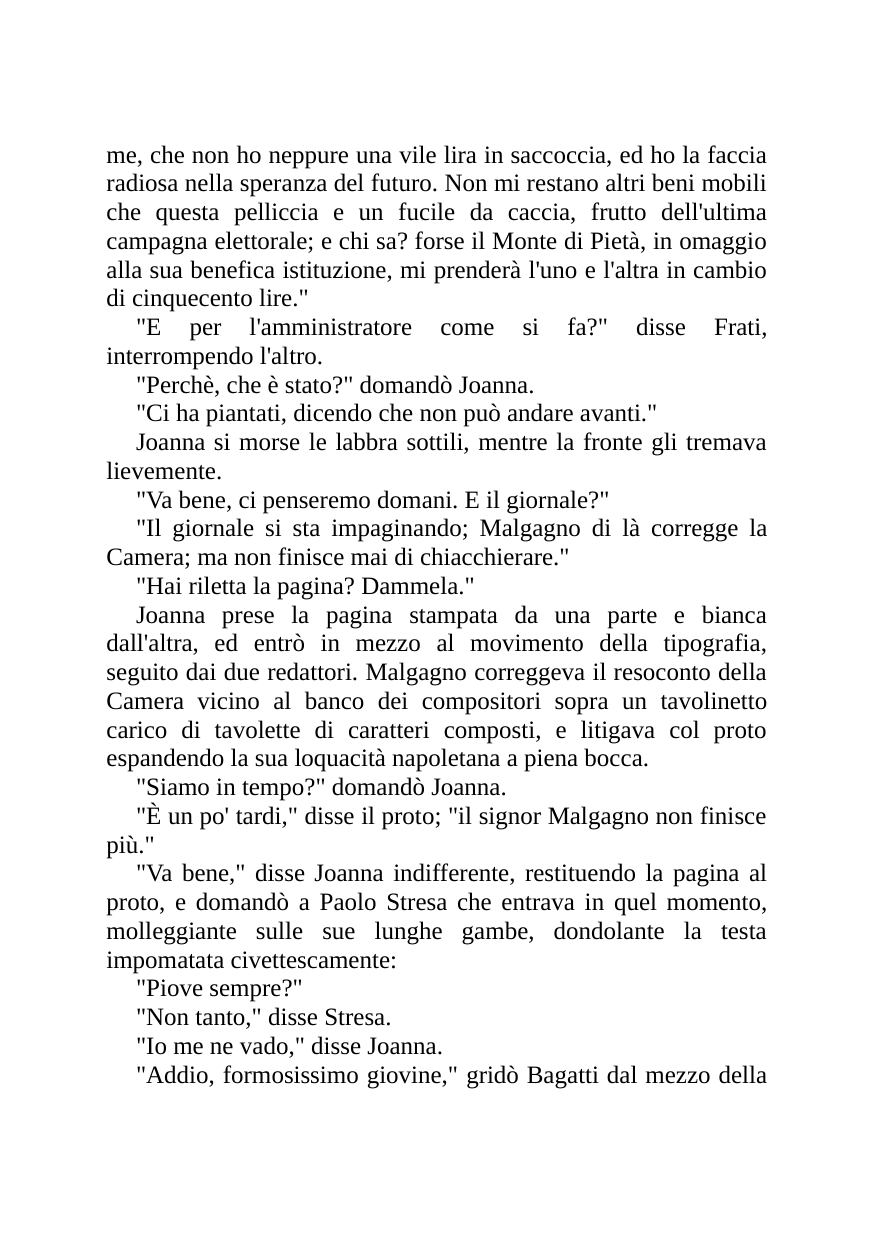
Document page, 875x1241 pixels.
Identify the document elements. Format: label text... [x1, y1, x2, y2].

text "Io me ne vado," disse Joanna. [106, 1031, 768, 1060]
text "Piove sempre?" [106, 973, 768, 1002]
text "Va bene," disse Joanna indifferente, restituendo la pagina al proto, e domandò a Paolo Stresa che entrava in quel momento, molleggiante sulle sue lunghe gambe, dondolante la testa impomatata civettescamente: [106, 858, 768, 973]
text Joanna si morse le labbra sottili, mentre la fronte gli tremava lievemente. [106, 427, 768, 485]
text "Hai riletta la pagina? Dammela." [106, 571, 768, 600]
text "Ci ha piantati, dicendo che non può andare avanti." [106, 398, 768, 427]
text "Addio, formosissimo giovine," gridò Bagatti dal mezzo della [106, 1060, 768, 1088]
text me, che non ho neppure una vile lira in saccoccia, ed ho la faccia radiosa nella speranza del futuro. Non mi restano altri beni mobili che questa pelliccia e un fucile da caccia, frutto dell'ultima campagna elettorale; e chi sa? forse il Monte di Pietà, in omaggio alla sua benefica istituzione, mi prenderà l'uno e l'altra in cambio di cinquecento lire." [106, 140, 768, 312]
text "Non tanto," disse Stresa. [106, 1002, 768, 1031]
text "È un po' tardi," disse il proto; "il signor Malgagno non finisce più." [106, 801, 768, 858]
text "Va bene, ci penseremo domani. E il giornale?" [106, 485, 768, 513]
text "Siamo in tempo?" domandò Joanna. [106, 772, 768, 801]
text "Il giornale si sta impaginando; Malgagno di là corregge la Camera; ma non finisce mai di chiacchierare." [106, 513, 768, 571]
text "Perchè, che è stato?" domandò Joanna. [106, 370, 768, 398]
text Joanna prese la pagina stampata da una parte e bianca dall'altra, ed entrò in mezzo al movimento della tipografia, seguito dai due redattori. Malgagno correggeva il resoconto della Camera vicino al banco dei compositori sopra un tavolinetto carico di tavolette di caratteri composti, e litigava col proto espandendo la sua loquacità napoletana a piena bocca. [106, 600, 768, 772]
text "E per l'amministratore come si fa?" disse Frati, interrompendo l'altro. [106, 312, 768, 370]
